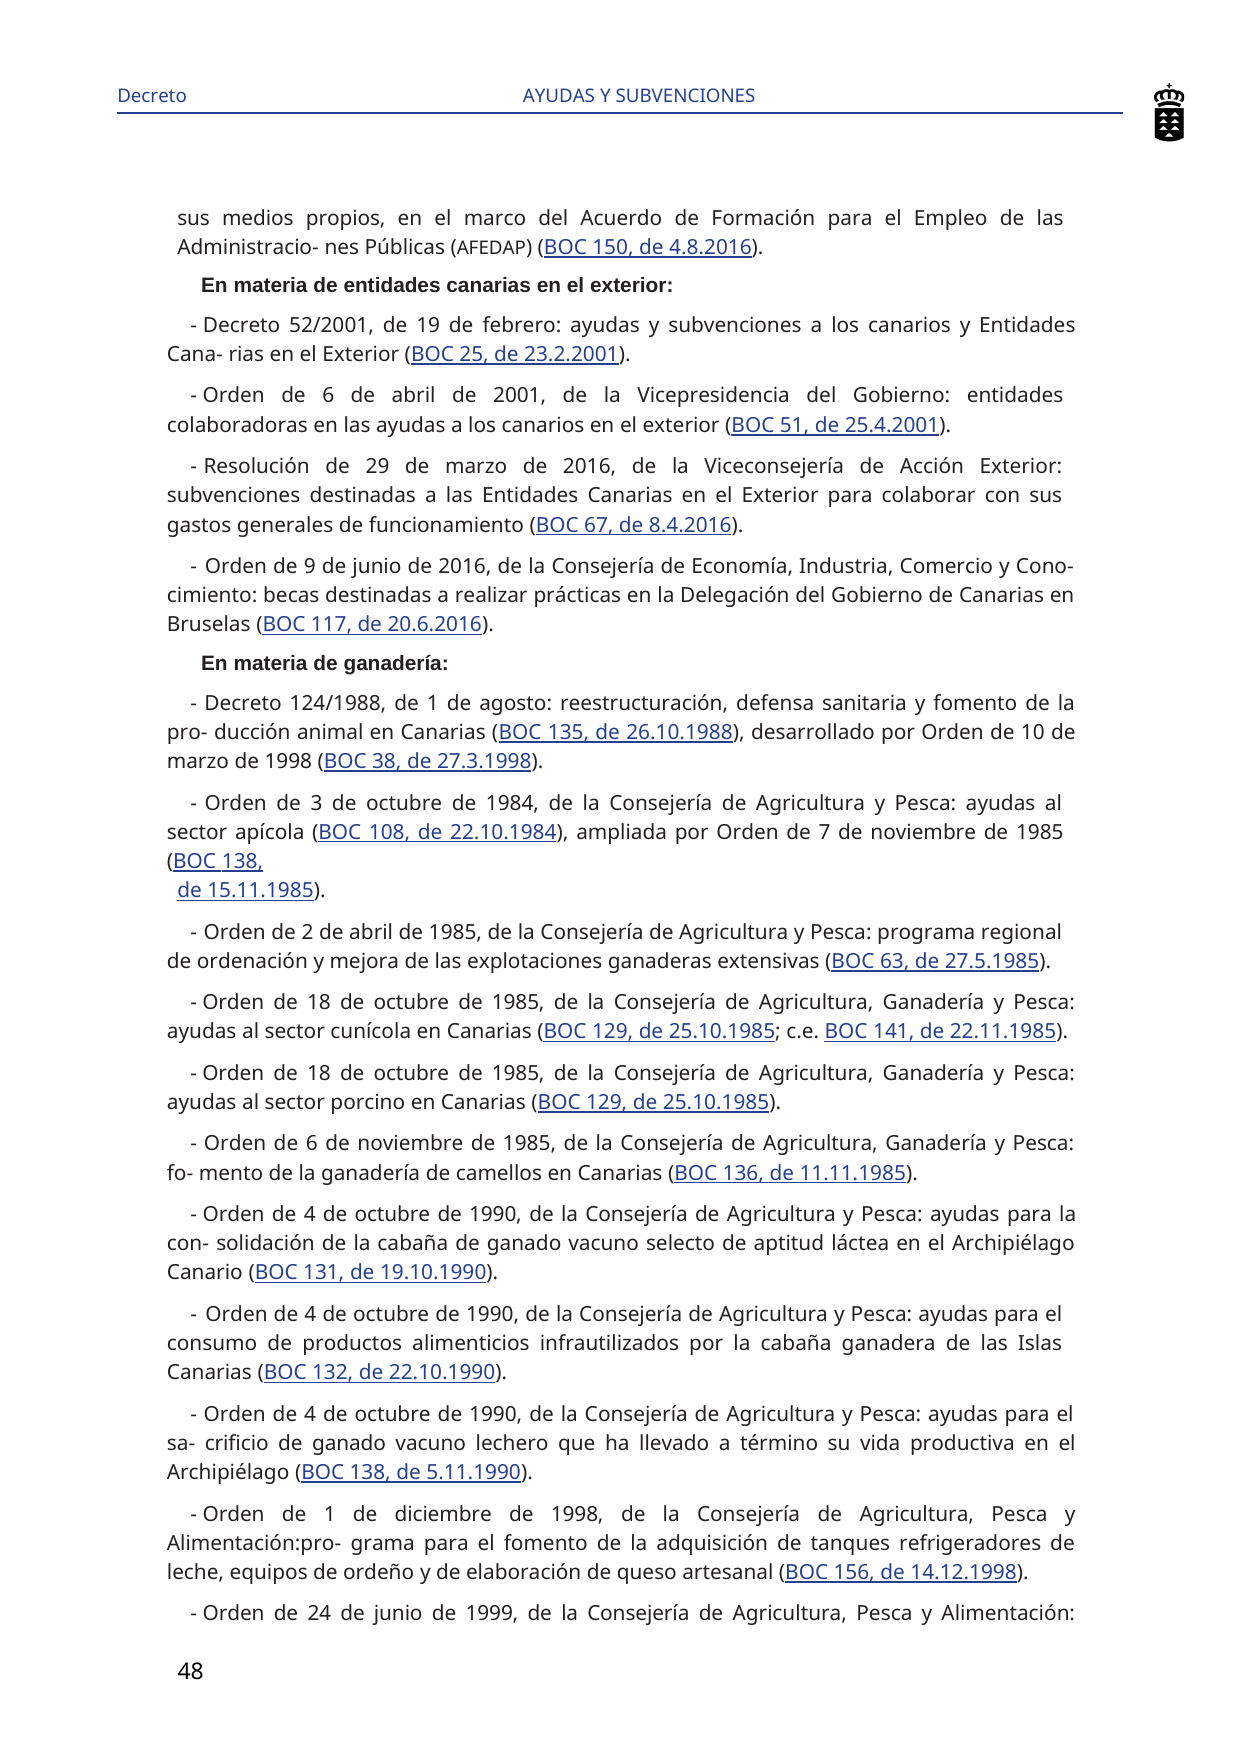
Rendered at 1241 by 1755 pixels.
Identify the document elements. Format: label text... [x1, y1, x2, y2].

list Orden de 6 de noviembre de 1985, de la Consejería de Agricultura, Ganadería y Pesca: fo- mento de la ganadería de camellos en Canarias (BOC 136, de 11.11.1985). [167, 1128, 1076, 1186]
list Orden de 18 de octubre de 1985, de la Consejería de Agricultura, Ganadería y Pesca: ayudas al sector cunícola en Canarias (BOC 129, de 25.10.1985; c.e. BOC 141, de 22.11.1985). [167, 987, 1076, 1045]
list Orden de 4 de octubre de 1990, de la Consejería de Agricultura y Pesca: ayudas para el consumo de productos alimenticios infrautilizados por la cabaña ganadera de las Islas Canarias (BOC 132, de 22.10.1990). [167, 1299, 1063, 1386]
text En materia de entidades canarias en el exterior: [201, 273, 1076, 297]
list Decreto 124/1988, de 1 de agosto: reestructuración, defensa sanitaria y fomento de la pro- ducción animal en Canarias (BOC 135, de 26.10.1988), desarrollado por Orden de 10 de marzo de 1998 (BOC 38, de 27.3.1998). [167, 688, 1076, 775]
list Orden de 4 de octubre de 1990, de la Consejería de Agricultura y Pesca: ayudas para el sa- crificio de ganado vacuno lechero que ha llevado a término su vida productiva en el Archipiélago (BOC 138, de 5.11.1990). [167, 1399, 1076, 1486]
list Orden de 18 de octubre de 1985, de la Consejería de Agricultura, Ganadería y Pesca: ayudas al sector porcino en Canarias (BOC 129, de 25.10.1985). [167, 1058, 1076, 1116]
list Orden de 6 de abril de 2001, de la Vicepresidencia del Gobierno: entidades colaboradoras en las ayudas a los canarios en el exterior (BOC 51, de 25.4.2001). [167, 381, 1064, 438]
list Orden de 9 de junio de 2016, de la Consejería de Economía, Industria, Comercio y Cono- cimiento: becas destinadas a realizar prácticas en la Delegación del Gobierno de Canarias en Bruselas (BOC 117, de 20.6.2016). [167, 551, 1076, 638]
list Orden de 24 de junio de 1999, de la Consejería de Agricultura, Pesca y Alimentación: [167, 1598, 1076, 1627]
list Decreto 52/2001, de 19 de febrero: ayudas y subvenciones a los canarios y Entidades Cana- rias en el Exterior (BOC 25, de 23.2.2001). [167, 310, 1076, 368]
list Orden de 3 de octubre de 1984, de la Consejería de Agricultura y Pesca: ayudas al sector apícola (BOC 108, de 22.10.1984), ampliada por Orden de 7 de noviembre de 1985 (BOC 138, [167, 788, 1064, 874]
list Orden de 1 de diciembre de 1998, de la Consejería de Agricultura, Pesca y Alimentación:pro- grama para el fomento de la adquisición de tanques refrigeradores de leche, equipos de ordeño y de elaboración de queso artesanal (BOC 156, de 14.12.1998). [167, 1499, 1076, 1586]
list Orden de 4 de octubre de 1990, de la Consejería de Agricultura y Pesca: ayudas para la con- solidación de la cabaña de ganado vacuno selecto de aptitud láctea en el Archipiélago Canario (BOC 131, de 19.10.1990). [167, 1199, 1076, 1286]
text sus medios propios, en el marco del Acuerdo de Formación para el Empleo de las Administracio- nes Públicas (AFEDAP) (BOC 150, de 4.8.2016). [177, 203, 1064, 261]
text En materia de ganadería: [201, 651, 1076, 675]
text de 15.11.1985). [177, 876, 1076, 904]
list Orden de 2 de abril de 1985, de la Consejería de Agricultura y Pesca: programa regional de ordenación y mejora de las explotaciones ganaderas extensivas (BOC 63, de 27.5.1985). [167, 917, 1064, 974]
list Resolución de 29 de marzo de 2016, de la Viceconsejería de Acción Exterior: subvenciones destinadas a las Entidades Canarias en el Exterior para colaborar con sus gastos generales de funcionamiento (BOC 67, de 8.4.2016). [167, 451, 1063, 538]
